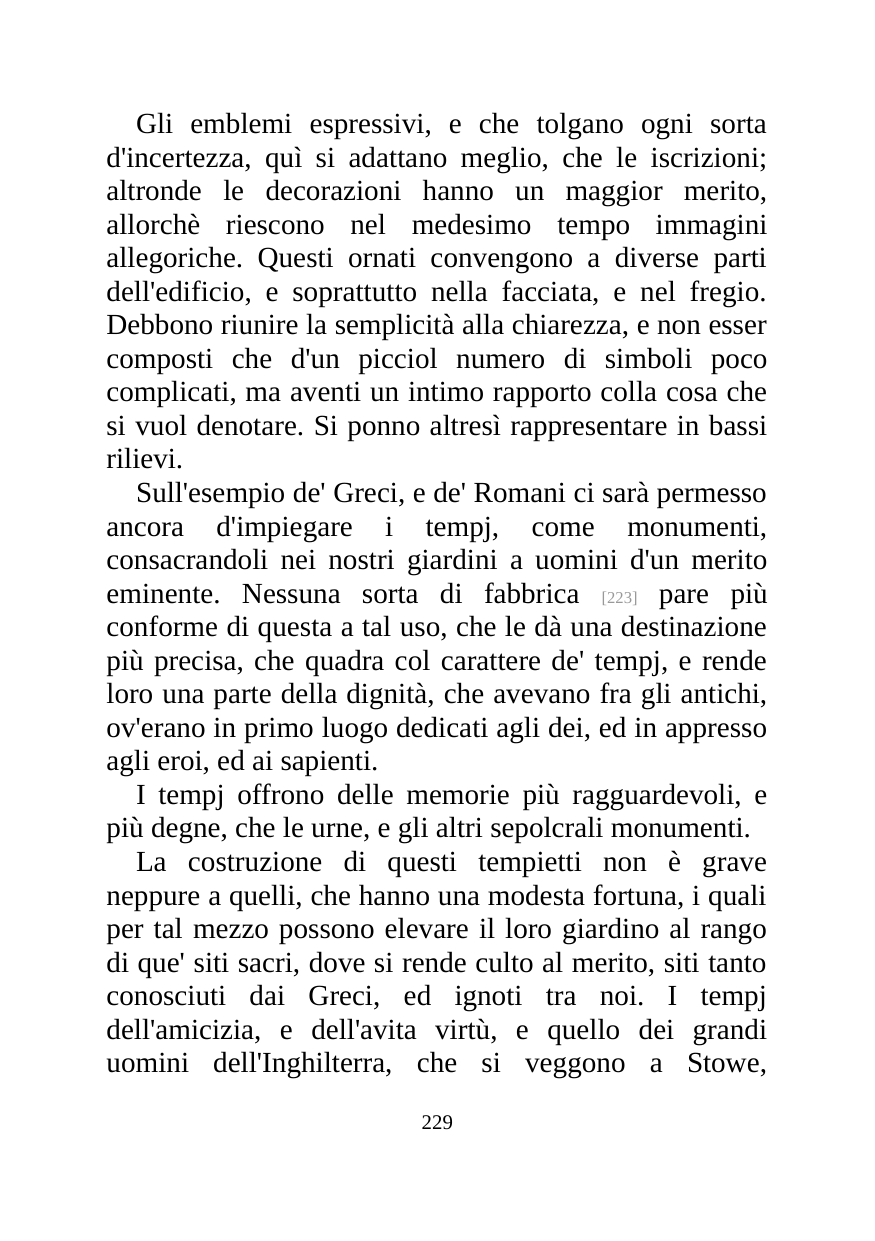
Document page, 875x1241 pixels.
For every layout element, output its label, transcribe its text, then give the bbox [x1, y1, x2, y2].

text I tempj offrono delle memorie più ragguardevoli, e più degne, che le urne, e gli altri sepolcrali monumenti. [106, 777, 768, 844]
text Sull'esempio de' Greci, e de' Romani ci sarà permesso ancora d'impiegare i tempj, come monumenti, consacrandoli nei nostri giardini a uomini d'un merito eminente. Nessuna sorta di fabbrica [223] pare più conforme di questa a tal uso, che le dà una destinazione più precisa, che quadra col carattere de' tempj, e rende loro una parte della dignità, che avevano fra gli antichi, ov'erano in primo luogo dedicati agli dei, ed in appresso agli eroi, ed ai sapienti. [106, 475, 768, 777]
text La costruzione di questi tempietti non è grave neppure a quelli, che hanno una modesta fortuna, i quali per tal mezzo possono elevare il loro giardino al rango di que' siti sacri, dove si rende culto al merito, siti tanto conosciuti dai Greci, ed ignoti tra noi. I tempj dell'amicizia, e dell'avita virtù, e quello dei grandi uomini dell'Inghilterra, che si veggono a Stowe, [106, 844, 768, 1079]
text Gli emblemi espressivi, e che tolgano ogni sorta d'incertezza, quì si adattano meglio, che le iscrizioni; altronde le decorazioni hanno un maggior merito, allorchè riescono nel medesimo tempo immagini allegoriche. Questi ornati convengono a diverse parti dell'edificio, e soprattutto nella facciata, e nel fregio. Debbono riunire la semplicità alla chiarezza, e non esser composti che d'un picciol numero di simboli poco complicati, ma aventi un intimo rapporto colla cosa che si vuol denotare. Si ponno altresì rappresentare in bassi rilievi. [106, 106, 768, 475]
